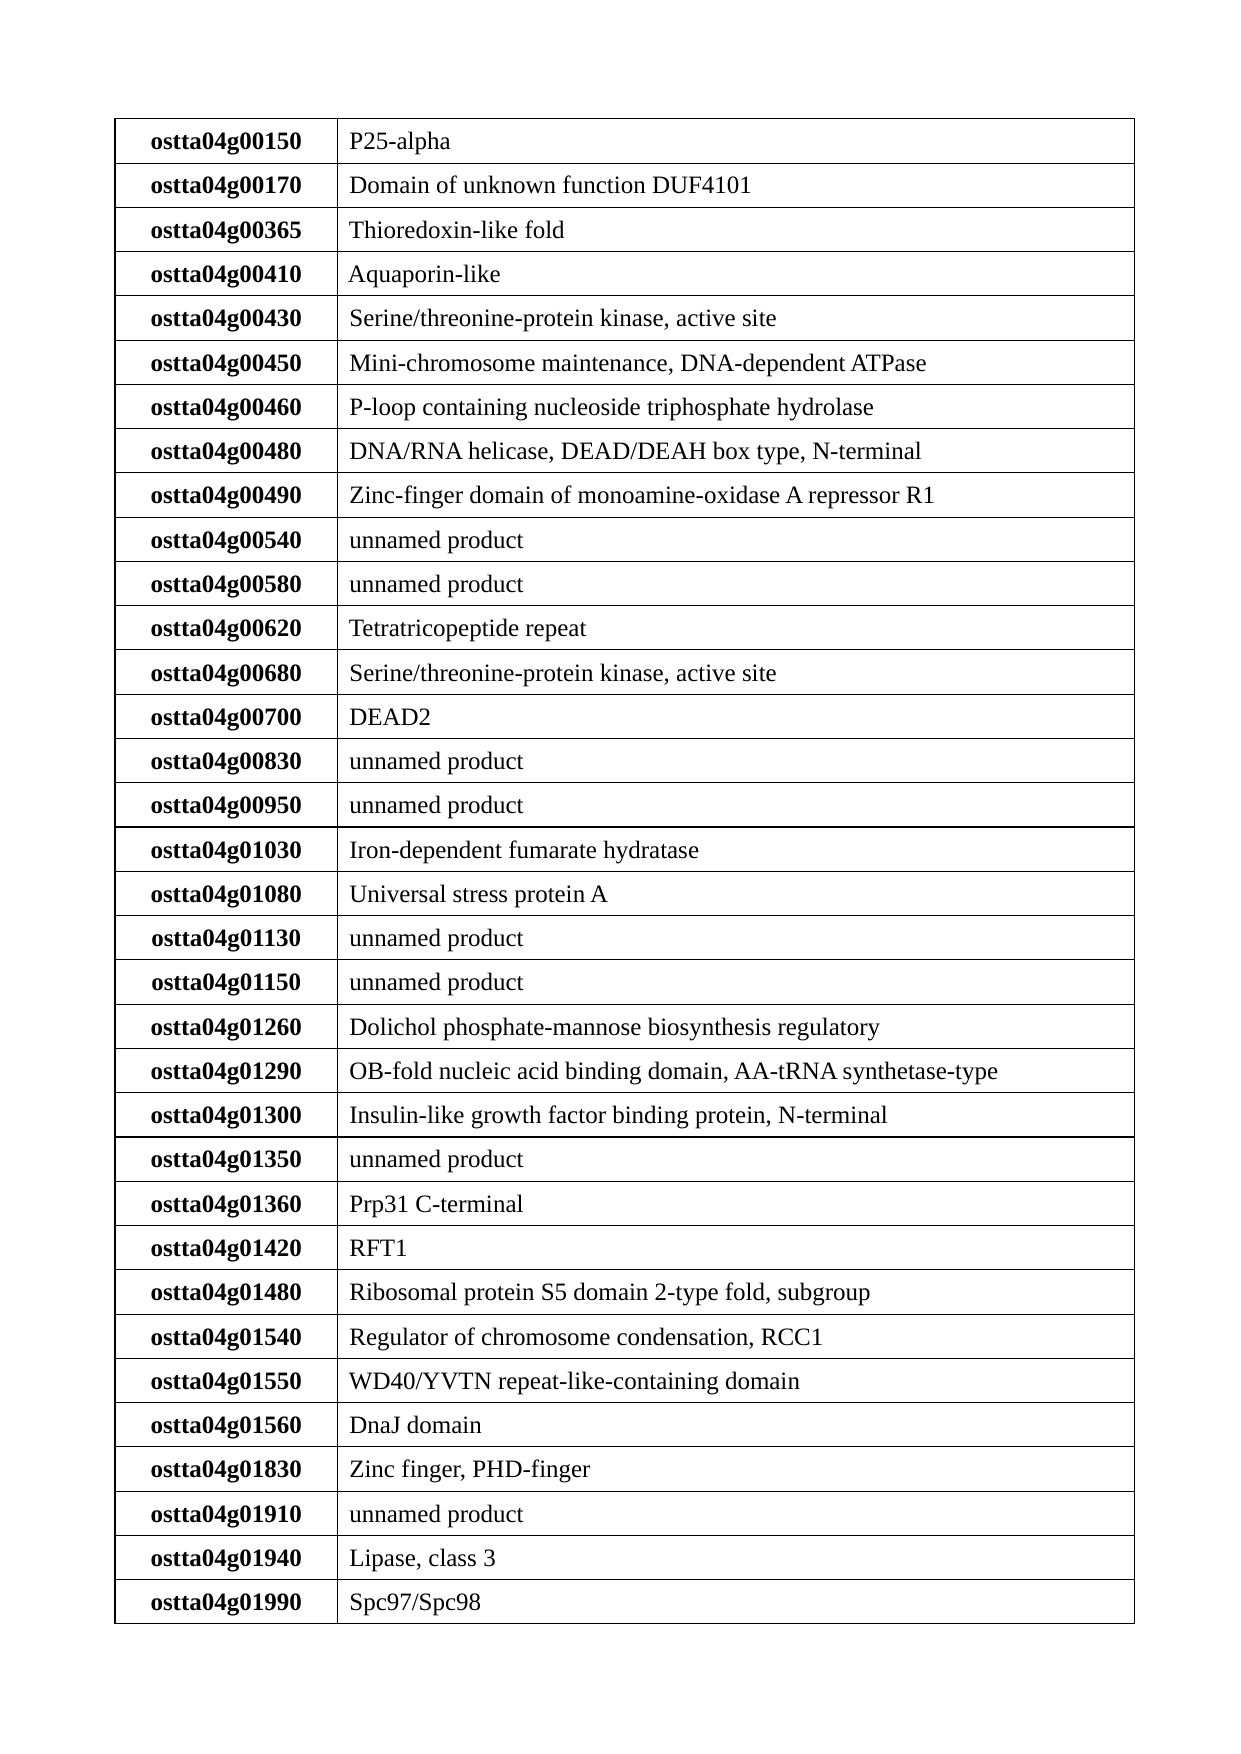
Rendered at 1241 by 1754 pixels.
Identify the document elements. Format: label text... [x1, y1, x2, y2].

table_cell ostta04g01360 [116, 1182, 337, 1225]
table_cell [1135, 428, 1240, 472]
table_cell [1135, 1314, 1240, 1358]
table_cell Iron-dependent fumarate hydratase [338, 828, 1134, 871]
table_cell ostta04g01830 [116, 1447, 337, 1491]
table_cell [1135, 295, 1240, 339]
table_cell [1135, 1358, 1240, 1402]
table_cell unnamed product [338, 562, 1134, 605]
table_cell Insulin-like growth factor binding protein, N-terminal [338, 1093, 1134, 1136]
table_cell [1135, 1225, 1240, 1269]
table_cell [1135, 472, 1240, 517]
table_cell ostta04g00365 [116, 208, 337, 251]
table_cell DnaJ domain [338, 1403, 1134, 1446]
table_cell [1135, 251, 1240, 295]
table_cell WD40/YVTN repeat-like-containing domain [338, 1359, 1134, 1402]
table_cell [1135, 340, 1240, 384]
table_cell Dolichol phosphate-mannose biosynthesis regulatory [338, 1005, 1134, 1048]
table_cell unnamed product [338, 916, 1134, 959]
table_cell [1135, 915, 1240, 959]
table_cell unnamed product [338, 739, 1134, 782]
table_cell Zinc finger, PHD-finger [338, 1447, 1134, 1491]
table_cell Serine/threonine-protein kinase, active site [338, 650, 1134, 694]
table_cell ostta04g00580 [116, 562, 337, 605]
table_cell ostta04g01560 [116, 1403, 337, 1446]
table_cell [1135, 1181, 1240, 1225]
table_cell [1135, 384, 1240, 428]
table_cell Ribosomal protein S5 domain 2-type fold, subgroup [338, 1270, 1134, 1313]
table_cell ostta04g01350 [116, 1138, 337, 1181]
table_cell ostta04g01540 [116, 1315, 337, 1358]
table_cell [1135, 826, 1240, 871]
table_cell [1135, 1446, 1240, 1491]
table_cell [1135, 1579, 1240, 1623]
table_cell ostta04g00490 [116, 473, 337, 517]
table_cell ostta04g00620 [116, 606, 337, 649]
table_cell ostta04g00170 [116, 164, 337, 207]
table_cell ostta04g01260 [116, 1005, 337, 1048]
table_cell ostta04g00540 [116, 518, 337, 561]
table_cell [1135, 1004, 1240, 1048]
table_cell unnamed product [338, 783, 1134, 826]
table_cell Lipase, class 3 [338, 1536, 1134, 1579]
table_cell Aquaporin-like [338, 252, 1134, 295]
table_cell unnamed product [338, 960, 1134, 1003]
table_cell [1135, 517, 1240, 561]
table_cell [1135, 1048, 1240, 1092]
table_cell Serine/threonine-protein kinase, active site [338, 296, 1134, 339]
table_cell P25-alpha [338, 119, 1134, 162]
table_cell Spc97/Spc98 [338, 1580, 1134, 1623]
table_cell [1135, 959, 1240, 1003]
table_cell ostta04g00450 [116, 341, 337, 384]
table_cell [1135, 1402, 1240, 1446]
table_cell ostta04g01290 [116, 1049, 337, 1092]
table_cell [1135, 649, 1240, 694]
table_cell ostta04g01420 [116, 1226, 337, 1269]
table_cell Universal stress protein A [338, 872, 1134, 915]
table_cell [1135, 118, 1240, 162]
table_cell ostta04g01150 [116, 960, 337, 1003]
table_cell Zinc-finger domain of monoamine-oxidase A repressor R1 [338, 473, 1134, 517]
table_cell DEAD2 [338, 695, 1134, 738]
table_cell ostta04g00830 [116, 739, 337, 782]
table_cell [1135, 782, 1240, 826]
table_cell Tetratricopeptide repeat [338, 606, 1134, 649]
table_cell Mini-chromosome maintenance, DNA-dependent ATPase [338, 341, 1134, 384]
table_cell ostta04g01550 [116, 1359, 337, 1402]
table_cell Domain of unknown function DUF4101 [338, 164, 1134, 207]
table_cell unnamed product [338, 518, 1134, 561]
table_cell [1135, 1136, 1240, 1181]
table_cell [1135, 1491, 1240, 1535]
table_cell ostta04g01080 [116, 872, 337, 915]
table_cell ostta04g01300 [116, 1093, 337, 1136]
table_cell Thioredoxin-like fold [338, 208, 1134, 251]
table_cell [1135, 694, 1240, 738]
table_cell Regulator of chromosome condensation, RCC1 [338, 1315, 1134, 1358]
table_cell [1135, 1092, 1240, 1136]
table_cell ostta04g00700 [116, 695, 337, 738]
table_cell OB-fold nucleic acid binding domain, AA-tRNA synthetase-type [338, 1049, 1134, 1092]
table_cell P-loop containing nucleoside triphosphate hydrolase [338, 385, 1134, 428]
table_cell RFT1 [338, 1226, 1134, 1269]
table_cell [1135, 1269, 1240, 1313]
table_cell ostta04g01130 [116, 916, 337, 959]
table_cell [1135, 871, 1240, 915]
table_cell ostta04g01940 [116, 1536, 337, 1579]
table_cell [1135, 561, 1240, 605]
table_cell unnamed product [338, 1138, 1134, 1181]
table_cell [1135, 605, 1240, 649]
table_cell ostta04g01480 [116, 1270, 337, 1313]
table_cell ostta04g01990 [116, 1580, 337, 1623]
table_cell [1135, 738, 1240, 782]
table_cell ostta04g00460 [116, 385, 337, 428]
table_cell ostta04g00950 [116, 783, 337, 826]
table_cell ostta04g00680 [116, 650, 337, 694]
table_cell ostta04g00410 [116, 252, 337, 295]
table_cell [1135, 163, 1240, 207]
table_cell ostta04g01910 [116, 1492, 337, 1535]
table_cell ostta04g00480 [116, 429, 337, 472]
table_cell ostta04g00430 [116, 296, 337, 339]
table_cell DNA/RNA helicase, DEAD/DEAH box type, N-terminal [338, 429, 1134, 472]
table_cell Prp31 C-terminal [338, 1182, 1134, 1225]
table_cell ostta04g01030 [116, 828, 337, 871]
table_cell unnamed product [338, 1492, 1134, 1535]
table_cell [1135, 207, 1240, 251]
table_cell ostta04g00150 [116, 119, 337, 162]
table_cell [1135, 1535, 1240, 1579]
